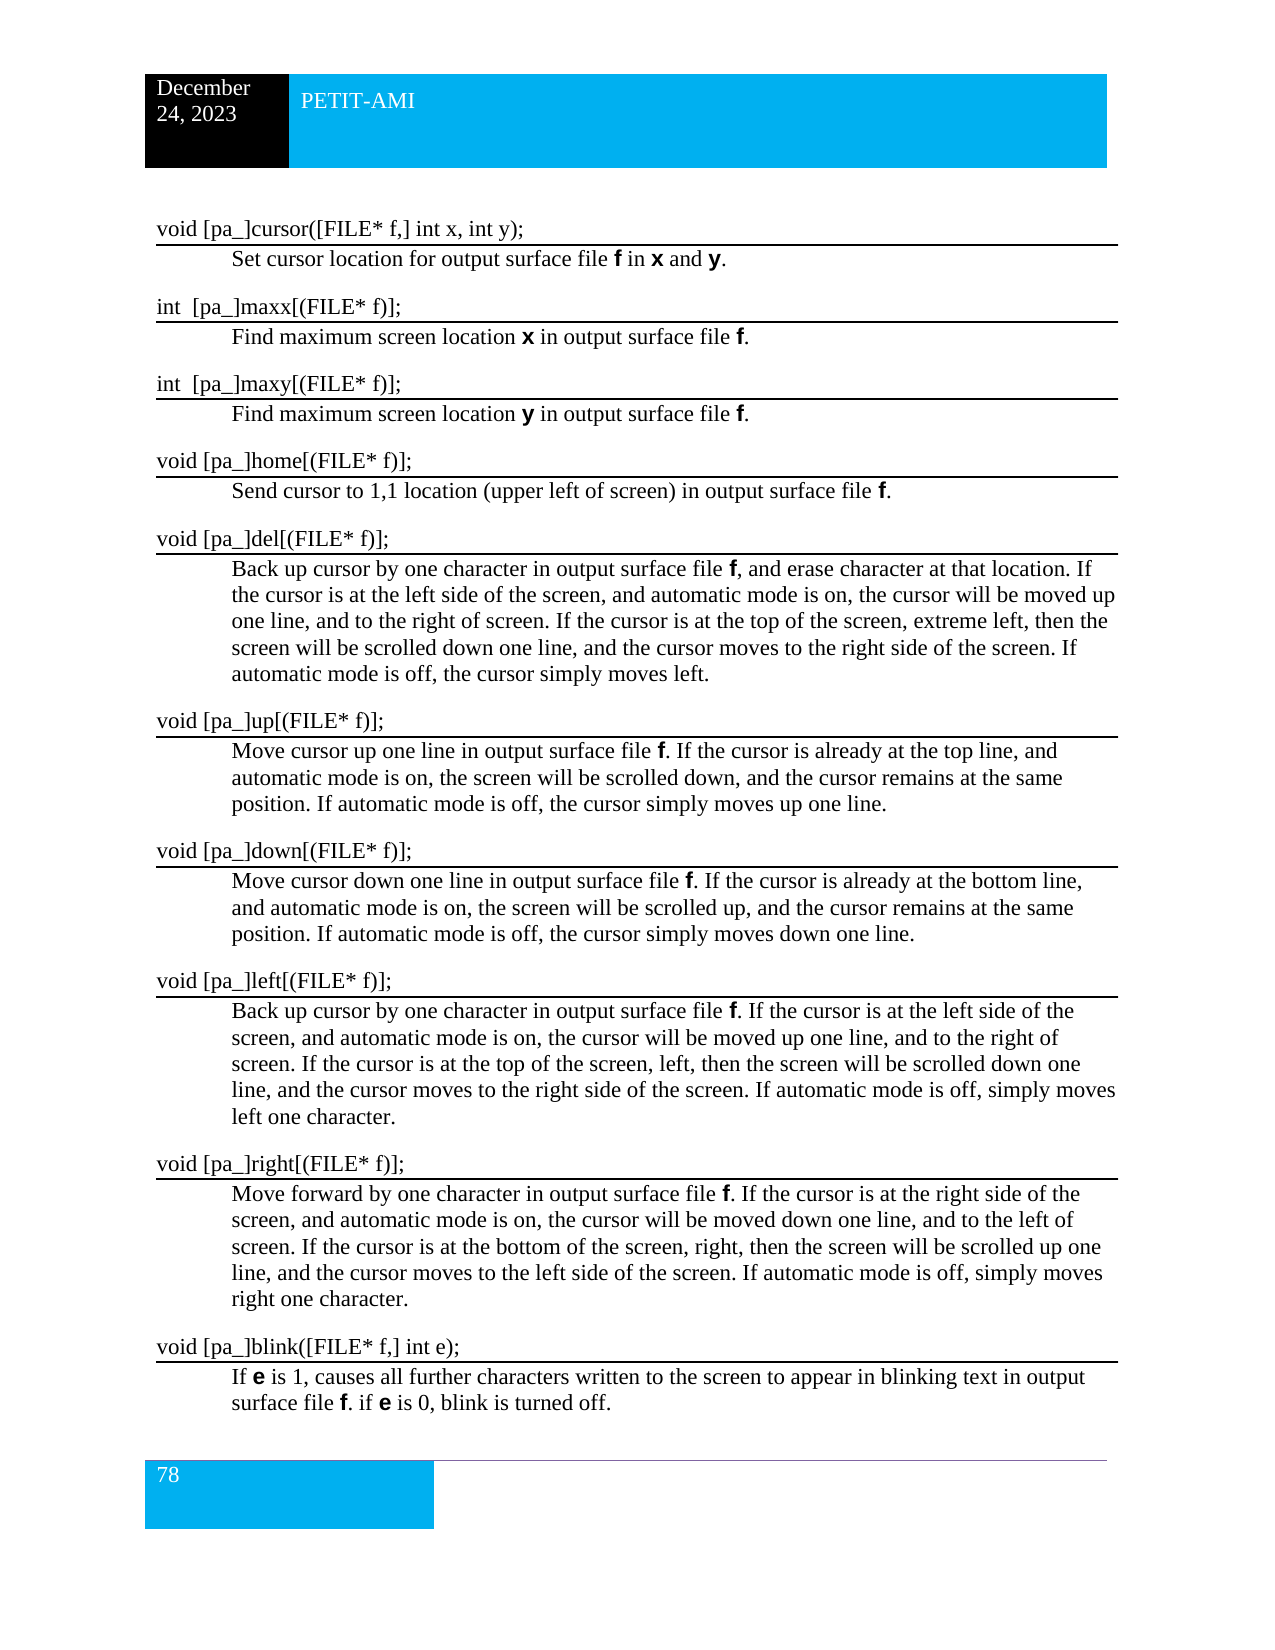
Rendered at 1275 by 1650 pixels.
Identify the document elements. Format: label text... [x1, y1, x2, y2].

text void [pa_]up[(FILE* f)]; [156, 707, 1118, 736]
text Move cursor up one line in output surface file f. If the cursor is already at the top line, and automatic mode is on, the screen will be scrolled down, and the cursor remains at the same position. If automatic mode is off, the cursor simply moves up one line. [231, 738, 1118, 816]
text Back up cursor by one character in output surface file f, and erase character at that location. If the cursor is at the left side of the screen, and automatic mode is on, the cursor will be moved up one line, and to the right of screen. If the cursor is at the top of the screen, extreme left, then the screen will be scrolled down one line, and the cursor moves to the right side of the screen. If automatic mode is off, the cursor simply moves left. [231, 555, 1118, 686]
text int [pa_]maxy[(FILE* f)]; [156, 370, 1118, 398]
text Set cursor location for output surface file f in x and y. [231, 246, 1118, 272]
text void [pa_]right[(FILE* f)]; [156, 1150, 1118, 1178]
text Back up cursor by one character in output surface file f. If the cursor is at the left side of the screen, and automatic mode is on, the cursor will be moved up one line, and to the right of screen. If the cursor is at the top of the screen, left, then the screen will be scrolled down one line, and the cursor moves to the right side of the screen. If automatic mode is off, simply moves left one character. [231, 998, 1118, 1129]
text void [pa_]home[(FILE* f)]; [156, 447, 1118, 476]
text void [pa_]del[(FILE* f)]; [156, 524, 1118, 553]
text Move forward by one character in output surface file f. If the cursor is at the right side of the screen, and automatic mode is on, the cursor will be moved down one line, and to the left of screen. If the cursor is at the bottom of the screen, right, then the screen will be scrolled up one line, and the cursor moves to the left side of the screen. If automatic mode is off, simply moves right one character. [231, 1180, 1118, 1312]
text Send cursor to 1,1 location (upper left of screen) in output surface file f. [231, 478, 1118, 504]
text void [pa_]left[(FILE* f)]; [156, 967, 1118, 996]
text void [pa_]cursor([FILE* f,] int x, int y); [156, 215, 1118, 244]
text void [pa_]blink([FILE* f,] int e); [156, 1333, 1118, 1361]
text If e is 1, causes all further characters written to the screen to appear in blinking text in output surface file f. if e is 0, blink is turned off. [231, 1363, 1118, 1416]
text int [pa_]maxx[(FILE* f)]; [156, 293, 1118, 321]
text void [pa_]down[(FILE* f)]; [156, 837, 1118, 866]
text Find maximum screen location x in output surface file f. [231, 323, 1118, 349]
text Move cursor down one line in output surface file f. If the cursor is already at the bottom line, and automatic mode is on, the screen will be scrolled up, and the cursor remains at the same position. If automatic mode is off, the cursor simply moves down one line. [231, 868, 1118, 946]
text Find maximum screen location y in output surface file f. [231, 400, 1118, 426]
